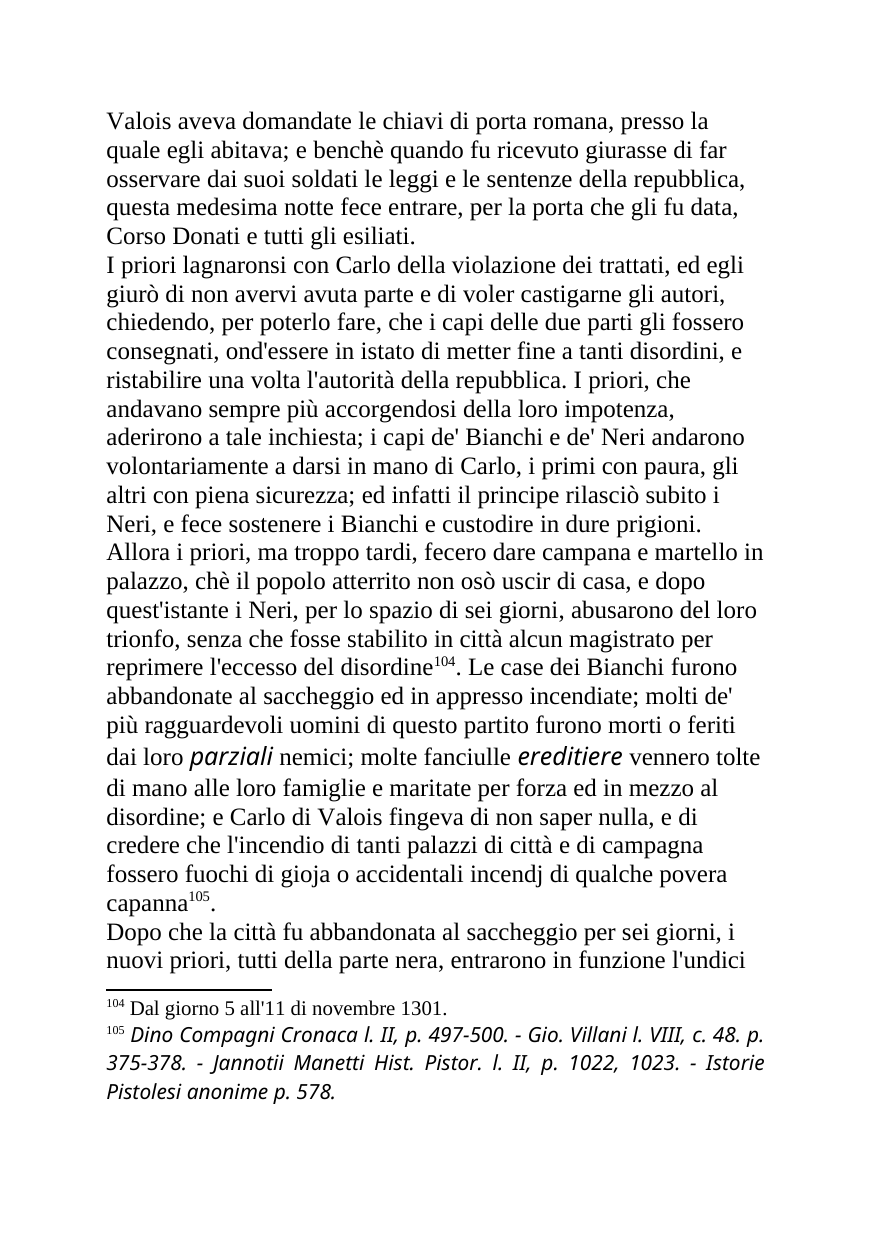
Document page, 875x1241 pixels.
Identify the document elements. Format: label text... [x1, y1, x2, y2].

text Dal giorno 5 all'11 di novembre 1301. [106, 996, 768, 1020]
text Valois aveva domandate le chiavi di porta romana, presso la quale egli abitava; e benchè quando fu ricevuto giurasse di far osservare dai suoi soldati le leggi e le sentenze della repubblica, questa medesima notte fece entrare, per la porta che gli fu data, Corso Donati e tutti gli esiliati. [106, 106, 768, 250]
text Dino Compagni Cronaca l. II, p. 497-500. - Gio. Villani l. VIII, c. 48. p. 375-378. - Jannotii Manetti Hist. Pistor. l. II, p. 1022, 1023. - Istorie Pistolesi anonime p. 578. [106, 1020, 768, 1105]
text Dopo che la città fu abbandonata al saccheggio per sei giorni, i nuovi priori, tutti della parte nera, entrarono in funzione l'undici [106, 917, 768, 974]
text I priori lagnaronsi con Carlo della violazione dei trattati, ed egli giurò di non avervi avuta parte e di voler castigarne gli autori, chiedendo, per poterlo fare, che i capi delle due parti gli fossero consegnati, ond'essere in istato di metter fine a tanti disordini, e ristabilire una volta l'autorità della repubblica. I priori, che andavano sempre più accorgendosi della loro impotenza, aderirono a tale inchiesta; i capi de' Bianchi e de' Neri andarono volontariamente a darsi in mano di Carlo, i primi con paura, gli altri con piena sicurezza; ed infatti il principe rilasciò subito i Neri, e fece sostenere i Bianchi e custodire in dure prigioni. Allora i priori, ma troppo tardi, fecero dare campana e martello in palazzo, chè il popolo atterrito non osò uscir di casa, e dopo quest'istante i Neri, per lo spazio di sei giorni, abusarono del loro trionfo, senza che fosse stabilito in città alcun magistrato per reprimere l'eccesso del disordine. Le case dei Bianchi furono abbandonate al saccheggio ed in appresso incendiate; molti de' più ragguardevoli uomini di questo partito furono morti o feriti dai loro parziali nemici; molte fanciulle ereditiere vennero tolte di mano alle loro famiglie e maritate per forza ed in mezzo al disordine; e Carlo di Valois fingeva di non saper nulla, e di credere che l'incendio di tanti palazzi di città e di campagna fossero fuochi di gioja o accidentali incendj di qualche povera capanna. [106, 250, 768, 917]
